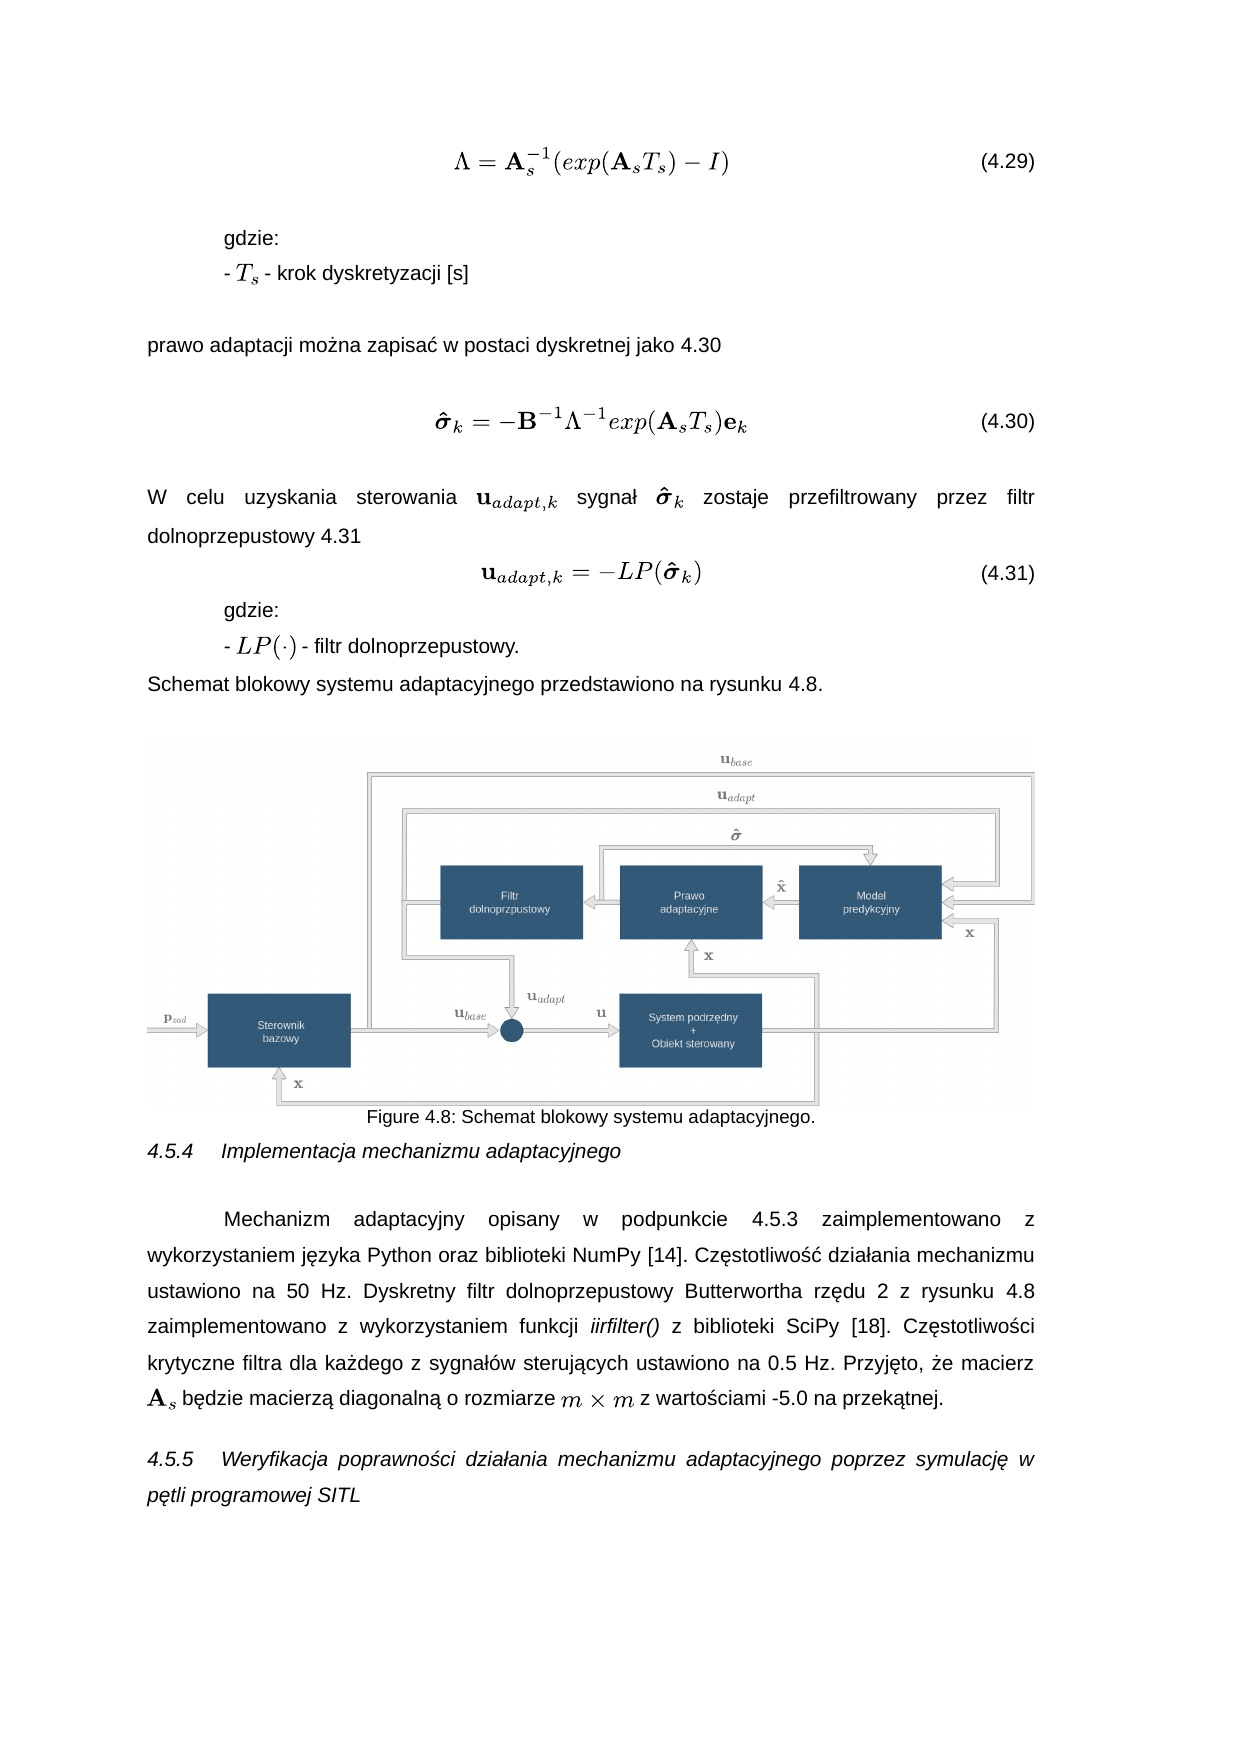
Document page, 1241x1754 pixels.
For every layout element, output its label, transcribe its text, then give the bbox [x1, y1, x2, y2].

subtitle Implementacja mechanizmu adaptacyjnego [147, 1127, 1035, 1163]
subtitle [147, 724, 1035, 737]
text - - krok dyskretyzacji [s] [147, 261, 1035, 285]
text (4.30) [717, 407, 1035, 435]
text Figure 4.8: Schemat blokowy systemu adaptacyjnego. [147, 1106, 1035, 1127]
text (4.31) [147, 559, 1035, 586]
text [147, 407, 653, 435]
text (4.29) [547, 147, 1035, 176]
text prawo adaptacji można zapisać w postaci dyskretnej jako 4.30 [147, 333, 1035, 357]
text Schemat blokowy systemu adaptacyjnego przedstawiono na rysunku 4.8. [147, 672, 1035, 696]
text gdzie: [147, 225, 1035, 249]
text - - filtr dolnoprzepustowy. [147, 634, 1035, 660]
text Mechanizm adaptacyjny opisany w podpunkcie 4.5.3 zaimplementowano z wykorzystaniem języka Python oraz biblioteki NumPy [14]. Częstotliwość działania mechanizmu ustawiono na 50 Hz. Dyskretny filtr dolnoprzepustowy Butterwortha rzędu 2 z rysunku 4.8 zaimplementowano z wykorzystaniem funkcji iirfilter() z biblioteki SciPy [18]. Częstotliwości krytyczne filtra dla każdego z sygnałów sterujących ustawiono na 0.5 Hz. Przyjęto, że macierz będzie macierzą diagonalną o rozmiarze z wartościami -5.0 na przekątnej. [147, 1207, 1035, 1410]
picture [147, 737, 1035, 1106]
text W celu uzyskania sterowania sygnał zostaje przefiltrowany przez filtr dolnoprzepustowy 4.31 [147, 484, 1035, 547]
subtitle Weryfikacja poprawności działania mechanizmu adaptacyjnego poprzez symulację w pętli programowej SITL [147, 1447, 1035, 1507]
text gdzie: [147, 598, 1035, 622]
text [147, 147, 544, 176]
